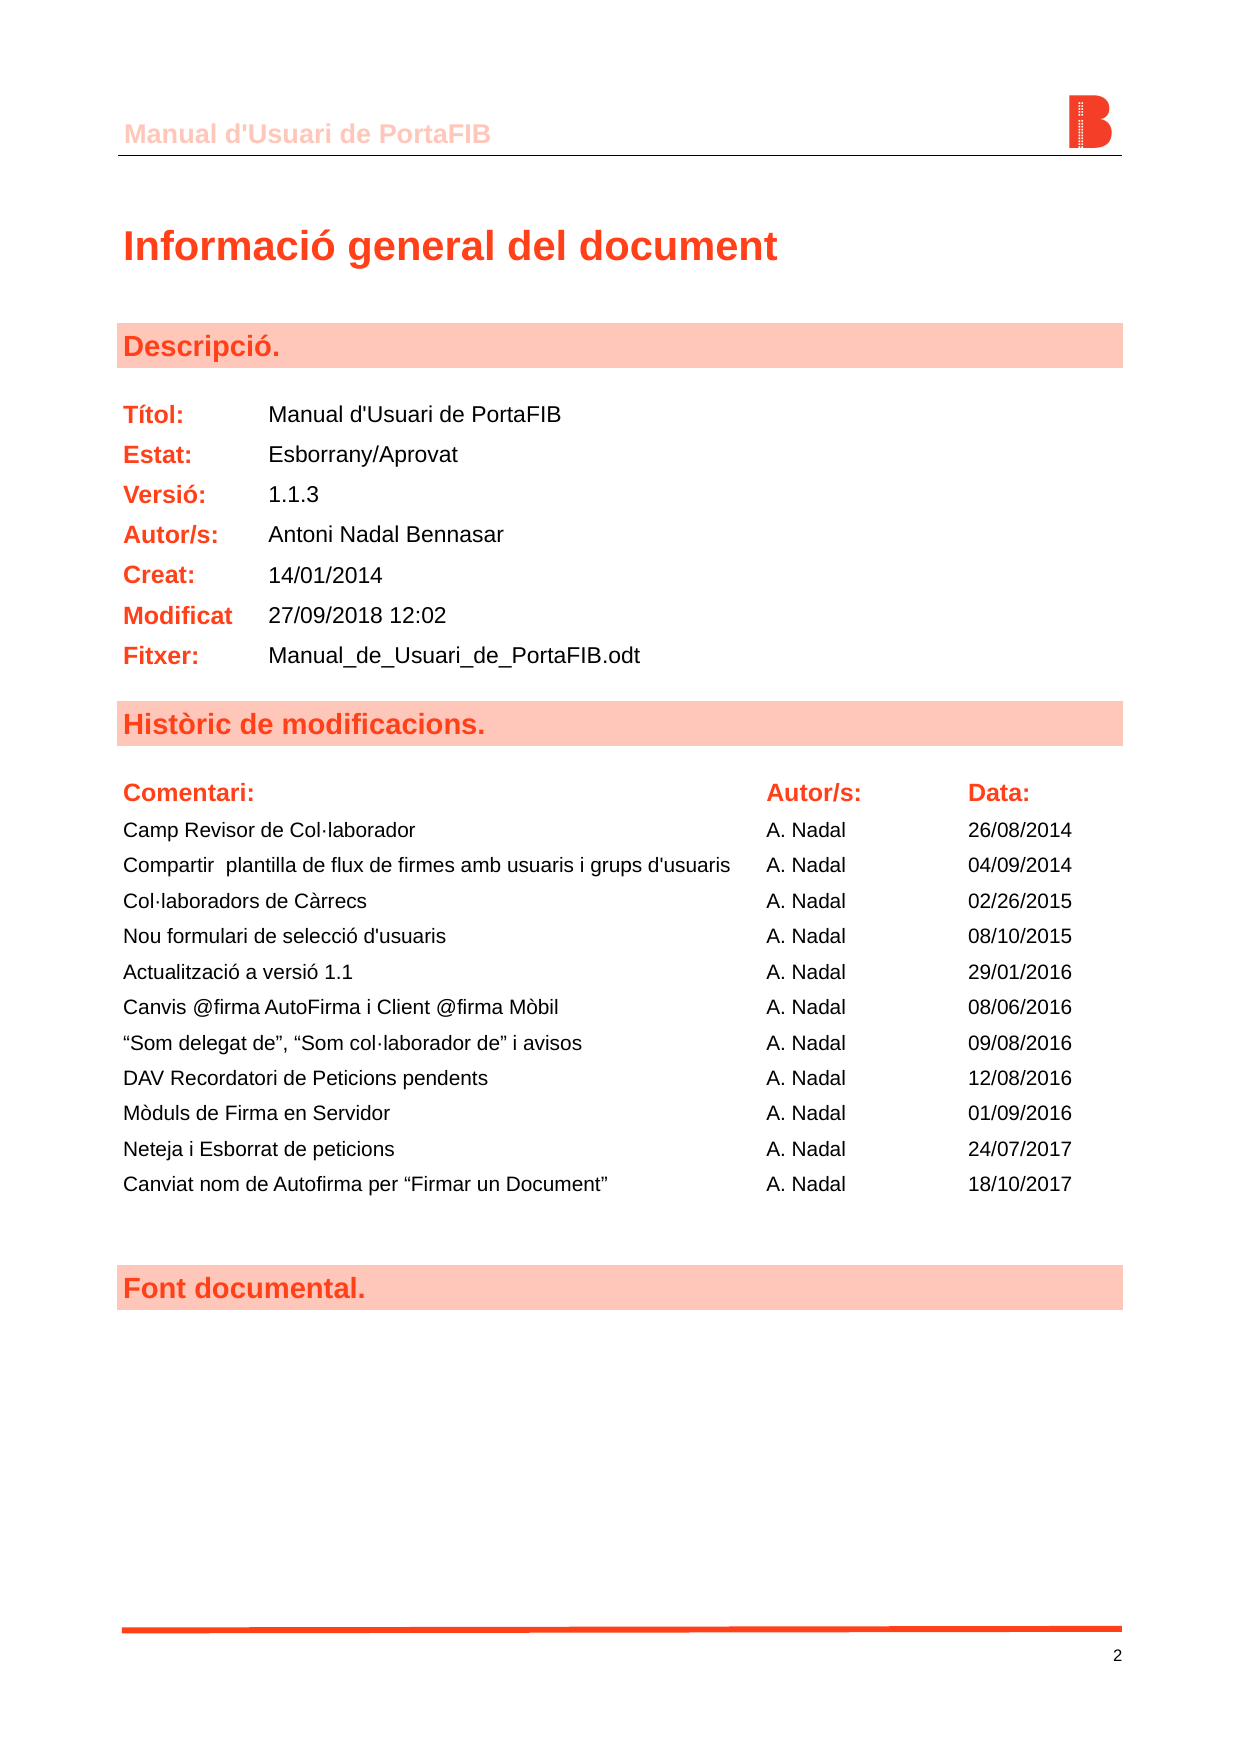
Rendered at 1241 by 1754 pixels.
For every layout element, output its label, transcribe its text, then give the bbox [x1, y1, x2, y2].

table_cell Neteja i Esborrat de peticions [117, 1131, 760, 1166]
table_cell [117, 1202, 760, 1239]
table_cell DAV Recordatori de Peticions pendents [117, 1060, 760, 1096]
table_cell [962, 1202, 1123, 1239]
table_cell Camp Revisor de Col·laborador [117, 812, 760, 848]
table_cell [117, 1414, 1123, 1452]
table_cell 1.1.3 [262, 474, 1123, 514]
table_cell Estat: [117, 434, 262, 474]
table_cell A. Nadal [760, 848, 962, 883]
table_cell [117, 1336, 1123, 1374]
table_cell Històric de modificacions. [117, 701, 1123, 746]
table_cell A. Nadal [760, 919, 962, 954]
table_cell [117, 1310, 1123, 1336]
table_cell “Som delegat de”, “Som col·laborador de” i avisos [117, 1025, 760, 1060]
table_cell Canviat nom de Autofirma per “Firmar un Document” [117, 1166, 760, 1202]
table_cell 08/06/2016 [962, 989, 1123, 1025]
table_cell [760, 1202, 962, 1239]
table_cell Versió: [117, 474, 262, 514]
table_cell Esborrany/Aprovat [262, 434, 1123, 474]
table_cell 18/10/2017 [962, 1166, 1123, 1202]
table_cell 10/08/2015 [962, 919, 1123, 954]
table_cell Autor/s: [117, 515, 262, 555]
table_cell 09/08/2016 [962, 1025, 1123, 1060]
table_cell Títol: [117, 394, 262, 434]
table_cell Comentari: [117, 772, 760, 812]
table_cell Antoni Nadal Bennasar [262, 515, 1123, 555]
table_cell Canvis @firma AutoFirma i Client @firma Mòbil [117, 989, 760, 1025]
table_cell [117, 1374, 1123, 1414]
table_cell Nou formulari de selecció d'usuaris [117, 919, 760, 954]
table_header Informació general del document [117, 216, 1123, 323]
table_cell A. Nadal [760, 1025, 962, 1060]
table_cell Modificat [117, 595, 262, 635]
table_cell Font documental. [117, 1265, 1123, 1310]
table_cell 14/01/2014 [262, 555, 1123, 595]
table_cell 04/09/2014 [962, 848, 1123, 883]
table_cell Creat: [117, 555, 262, 595]
table_cell A. Nadal [760, 989, 962, 1025]
table_cell Fitxer: [117, 635, 262, 675]
table_cell 01/09/2016 [962, 1096, 1123, 1131]
picture [1063, 94, 1117, 150]
table_cell A. Nadal [760, 1096, 962, 1131]
table_cell Actualització a versió 1.1 [117, 954, 760, 989]
table_cell [117, 368, 1123, 394]
table_cell 26/02/2015 [962, 883, 1123, 918]
table_cell A. Nadal [760, 883, 962, 918]
table_cell Mòduls de Firma en Servidor [117, 1096, 760, 1131]
table_cell A. Nadal [760, 1060, 962, 1096]
table_cell [117, 1240, 1123, 1265]
table_cell Compartir plantilla de flux de firmes amb usuaris i grups d'usuaris [117, 848, 760, 883]
table_cell [117, 675, 1123, 701]
table_cell Manual d'Usuari de PortaFIB [262, 394, 1123, 434]
table_cell A. Nadal [760, 812, 962, 848]
table_cell A. Nadal [760, 1131, 962, 1166]
table_cell Autor/s: [760, 772, 962, 812]
table_cell Manual_de_Usuari_de_PortaFIB.odt [262, 635, 1123, 675]
table_cell 24/07/2017 [962, 1131, 1123, 1166]
table_cell Data: [962, 772, 1123, 812]
table_cell 27/09/2018 12:02 [262, 595, 1123, 635]
table_cell Descripció. [117, 323, 1123, 368]
table_cell [117, 746, 1123, 772]
table_cell Col·laboradors de Càrrecs [117, 883, 760, 918]
table_cell 12/08/2016 [962, 1060, 1123, 1096]
table_cell 26/08/2014 [962, 812, 1123, 848]
table_cell A. Nadal [760, 954, 962, 989]
table_cell A. Nadal [760, 1166, 962, 1202]
table_cell 29/01/2016 [962, 954, 1123, 989]
